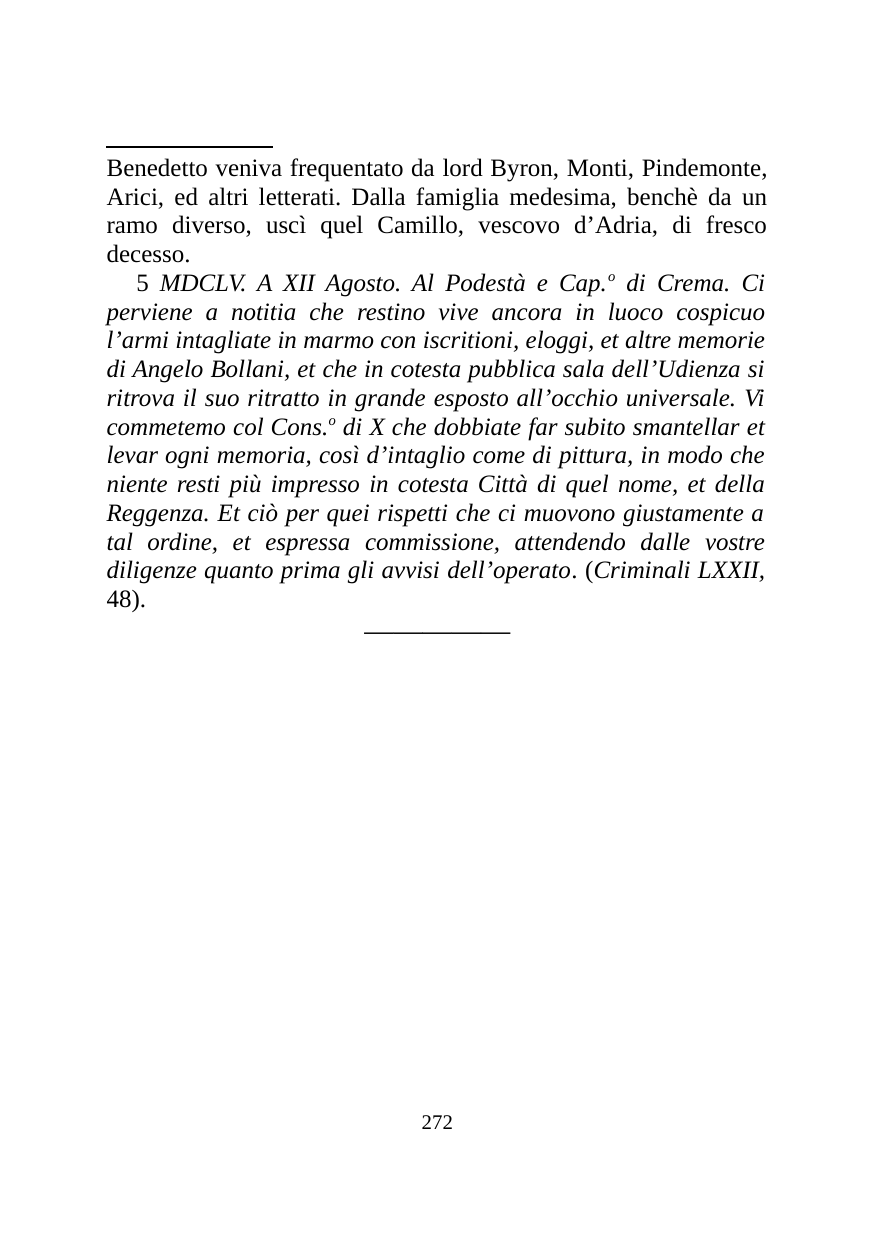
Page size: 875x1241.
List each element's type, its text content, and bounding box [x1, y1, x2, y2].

text MDCLV. A XII Agosto. Al Podestà e Cap.o di Crema. Ci perviene a notitia che restino vive ancora in luoco cospicuo l’armi intagliate in marmo con iscritioni, eloggi, et altre memorie di Angelo Bollani, et che in cotesta pubblica sala dell’Udienza si ritrova il suo ritratto in grande esposto all’occhio universale. Vi commetemo col Cons.o di X che dobbiate far subito smantellar et levar ogni memoria, così d’intaglio come di pittura, in modo che niente resti più impresso in cotesta Città di quel nome, et della Reggenza. Et ciò per quei rispetti che ci muovono giustamente a tal ordine, et espressa commissione, attendendo dalle vostre diligenze quanto prima gli avvisi dell’operato. (Criminali LXXII, 48). [106, 268, 768, 613]
subtitle ――――― [106, 613, 768, 646]
text Benedetto veniva frequentato da lord Byron, Monti, Pindemonte, Arici, ed altri letterati. Dalla famiglia medesima, benchè da un ramo diverso, uscì quel Camillo, vescovo d’Adria, di fresco decesso. [106, 153, 768, 268]
